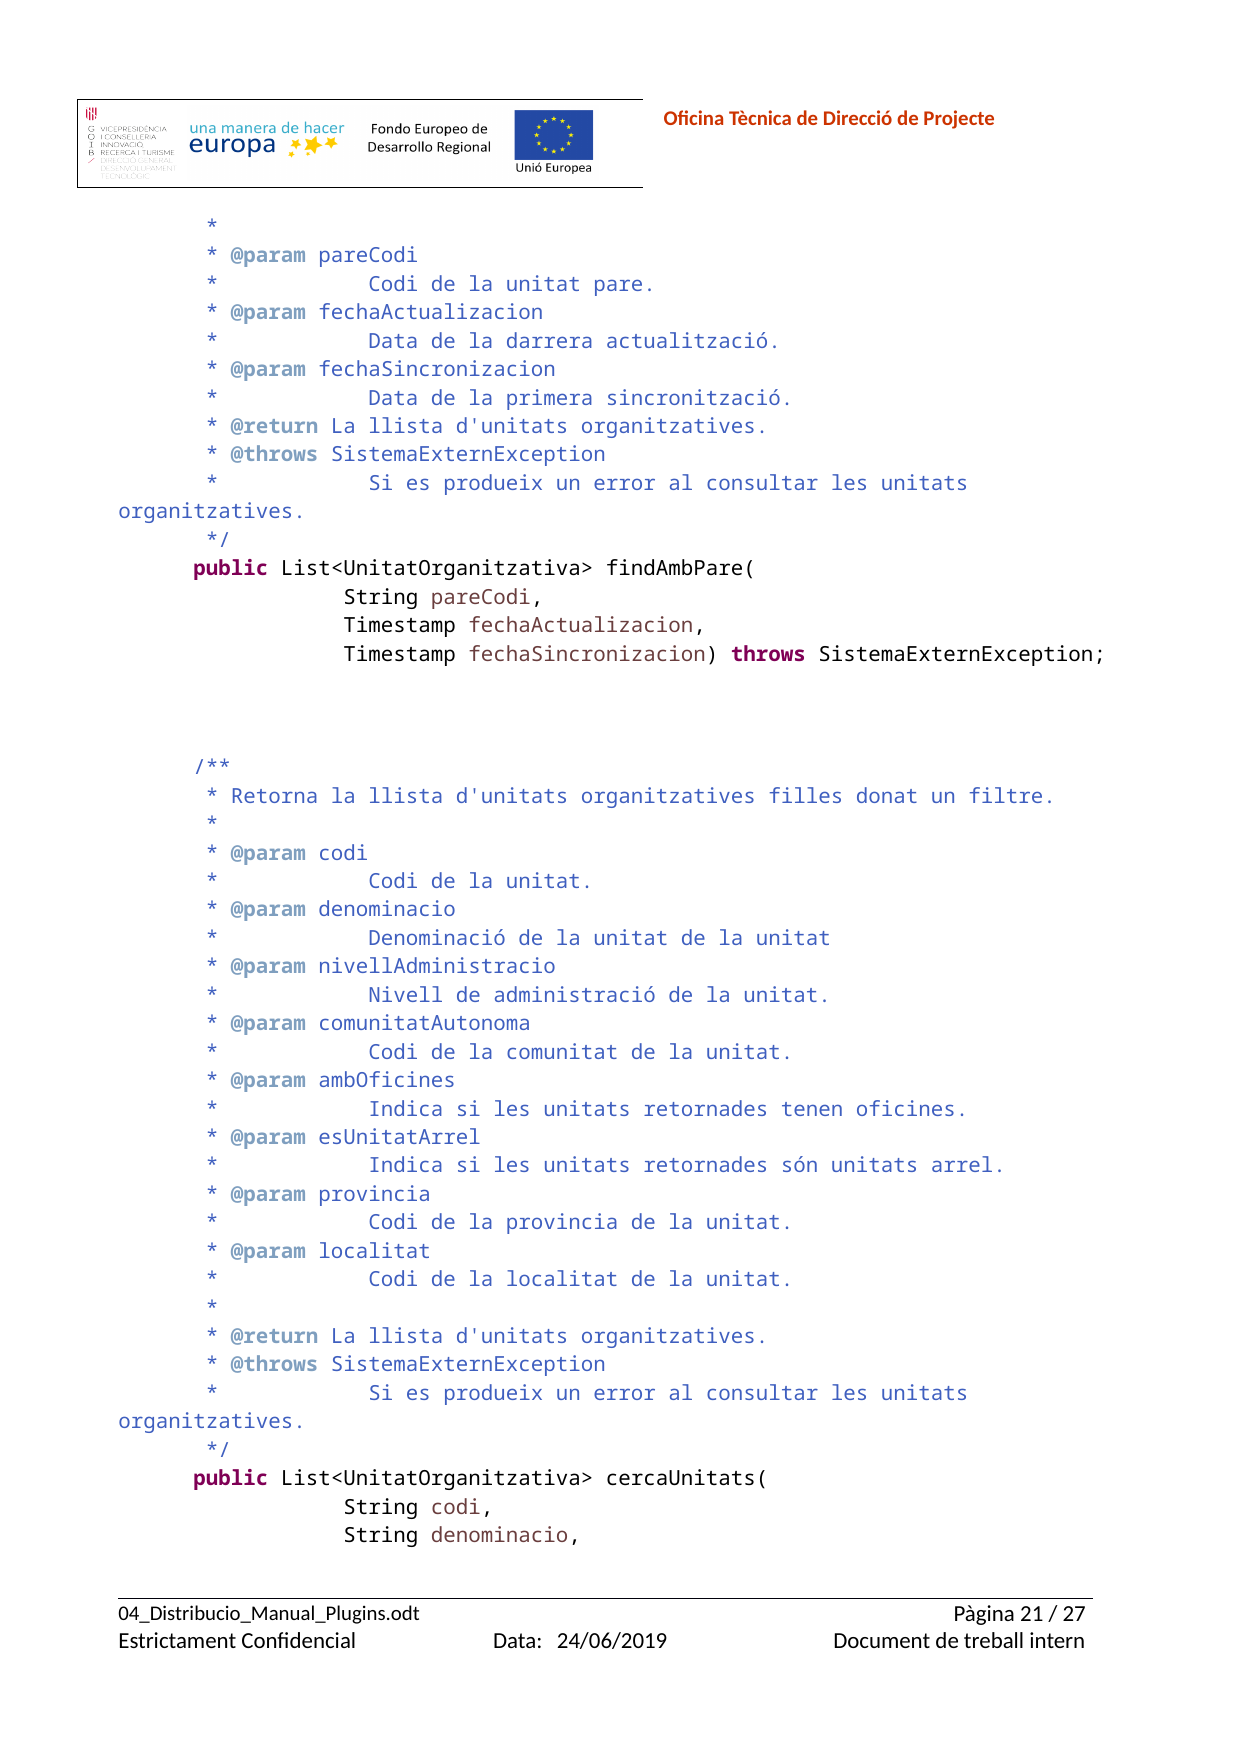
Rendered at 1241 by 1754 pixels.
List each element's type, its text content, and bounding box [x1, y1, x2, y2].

text String codi, [118, 1492, 1122, 1520]
text * Codi de la localitat de la unitat. [118, 1264, 1122, 1293]
picture [187, 105, 599, 181]
text * Si es produeix un error al consultar les unitats organitzatives. [118, 468, 1122, 525]
picture [82, 105, 181, 181]
text * @throws SistemaExternException [118, 1349, 1122, 1378]
text * @param nivellAdministracio [118, 951, 1122, 980]
text * @param fechaSincronizacion [118, 354, 1122, 383]
text * [118, 1293, 1122, 1321]
text * @return La llista d'unitats organitzatives. [118, 411, 1122, 439]
text * Si es produeix un error al consultar les unitats organitzatives. [118, 1378, 1122, 1435]
text * Codi de la unitat pare. [118, 269, 1122, 297]
text * @param ambOficines [118, 1065, 1122, 1094]
text */ [118, 525, 1122, 553]
text * [118, 212, 1122, 241]
text * Denominació de la unitat de la unitat [118, 923, 1122, 951]
text */ [118, 1435, 1122, 1463]
text * Retorna la llista d'unitats organitzatives filles donat un filtre. [118, 781, 1122, 809]
text Timestamp fechaActualizacion, [118, 610, 1122, 639]
text * Nivell de administració de la unitat. [118, 980, 1122, 1008]
text * Data de la darrera actualització. [118, 326, 1122, 354]
text /** [118, 752, 1122, 781]
text * @param comunitatAutonoma [118, 1008, 1122, 1037]
text * [118, 809, 1122, 838]
text * Codi de la comunitat de la unitat. [118, 1037, 1122, 1065]
text public List<UnitatOrganitzativa> cercaUnitats( [118, 1463, 1122, 1492]
text * @return La llista d'unitats organitzatives. [118, 1321, 1122, 1349]
text * @param localitat [118, 1236, 1122, 1264]
text * Indica si les unitats retornades tenen oficines. [118, 1094, 1122, 1122]
text * Data de la primera sincronització. [118, 383, 1122, 411]
text public List<UnitatOrganitzativa> findAmbPare( [118, 553, 1122, 582]
text * Indica si les unitats retornades són unitats arrel. [118, 1151, 1122, 1179]
text String pareCodi, [118, 582, 1122, 610]
text * @param provincia [118, 1179, 1122, 1207]
text * Codi de la unitat. [118, 866, 1122, 894]
text * @throws SistemaExternException [118, 439, 1122, 468]
text Timestamp fechaSincronizacion) throws SistemaExternException; [118, 639, 1122, 667]
text * Codi de la provincia de la unitat. [118, 1207, 1122, 1236]
text * @param denominacio [118, 894, 1122, 923]
text * @param fechaActualizacion [118, 297, 1122, 326]
text * @param pareCodi [118, 241, 1122, 269]
text * @param codi [118, 838, 1122, 866]
text * @param esUnitatArrel [118, 1122, 1122, 1151]
text String denominacio, [118, 1520, 1122, 1549]
